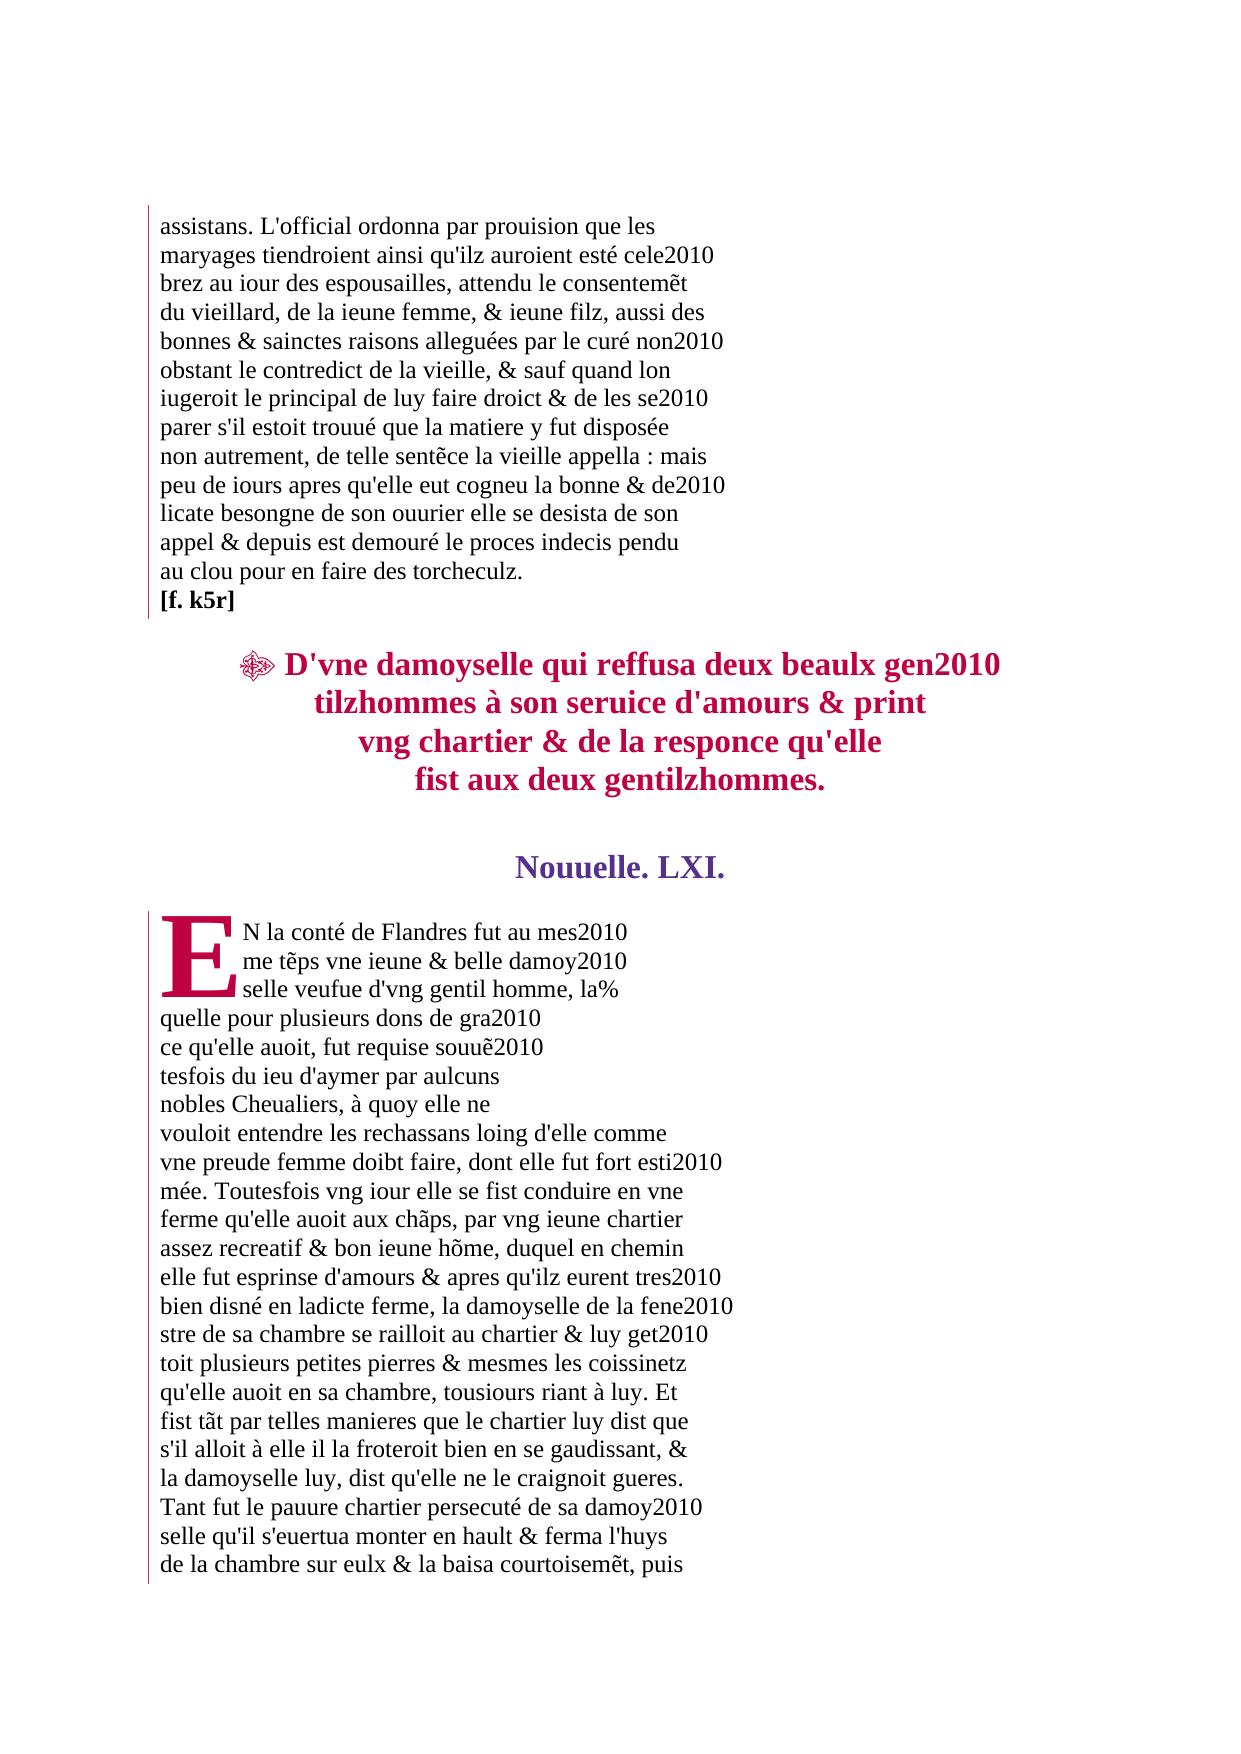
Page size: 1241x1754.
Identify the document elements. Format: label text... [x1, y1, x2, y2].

text Nouuelle. LXI. [148, 848, 1093, 886]
text EN la conté de Flandres fut au mes2010 me tẽps vne ieune & belle damoy2010 selle veufue d'vng gentil homme, la% quelle pour plusieurs dons de gra2010 ce qu'elle auoit, fut requise souuẽ2010 tesfois du ieu d'aymer par aulcuns nobles Cheualiers, à quoy elle ne vouloit entendre les rechassans loing d'elle comme vne preude femme doibt faire, dont elle fut fort esti2010 mée. Toutesfois vng iour elle se fist conduire en vne ferme qu'elle auoit aux chãps, par vng ieune chartier assez recreatif & bon ieune hõme, duquel en chemin elle fut esprinse d'amours & apres qu'ilz eurent tres2010 bien disné en ladicte ferme, la damoyselle de la fene2010 stre de sa chambre se railloit au chartier & luy get2010 toit plusieurs petites pierres & mesmes les coissinetz qu'elle auoit en sa chambre, tousiours riant à luy. Et fist tãt par telles manieres que le chartier luy dist que s'il alloit à elle il la froteroit bien en se gaudissant, & la damoyselle luy, dist qu'elle ne le craignoit gueres. Tant fut le pauure chartier persecuté de sa damoy2010 selle qu'il s'euertua monter en hault & ferma l'huys de la chambre sur eulx & la baisa courtoisemẽt, puis [149, 911, 1093, 1584]
text ❧ D'vne damoyselle qui reffusa deux beaulx gen2010 tilzhommes à son seruice d'amours & print vng chartier & de la responce qu'elle fist aux deux gentilzhommes. [148, 644, 1093, 798]
text assistans. L'official ordonna par prouision que les maryages tiendroient ainsi qu'ilz auroient esté cele2010 brez au iour des espousailles, attendu le consentemẽt du vieillard, de la ieune femme, & ieune filz, aussi des bonnes & sainctes raisons alleguées par le curé non2010 obstant le contredict de la vieille, & sauf quand lon iugeroit le principal de luy faire droict & de les se2010 parer s'il estoit trouué que la matiere y fut disposée non autrement, de telle sentẽce la vieille appella : mais peu de iours apres qu'elle eut cogneu la bonne & de2010 licate besongne de son ouurier elle se desista de son appel & depuis est demouré le proces indecis pendu au clou pour en faire des torcheculz. [f. k5r] [149, 205, 1093, 619]
